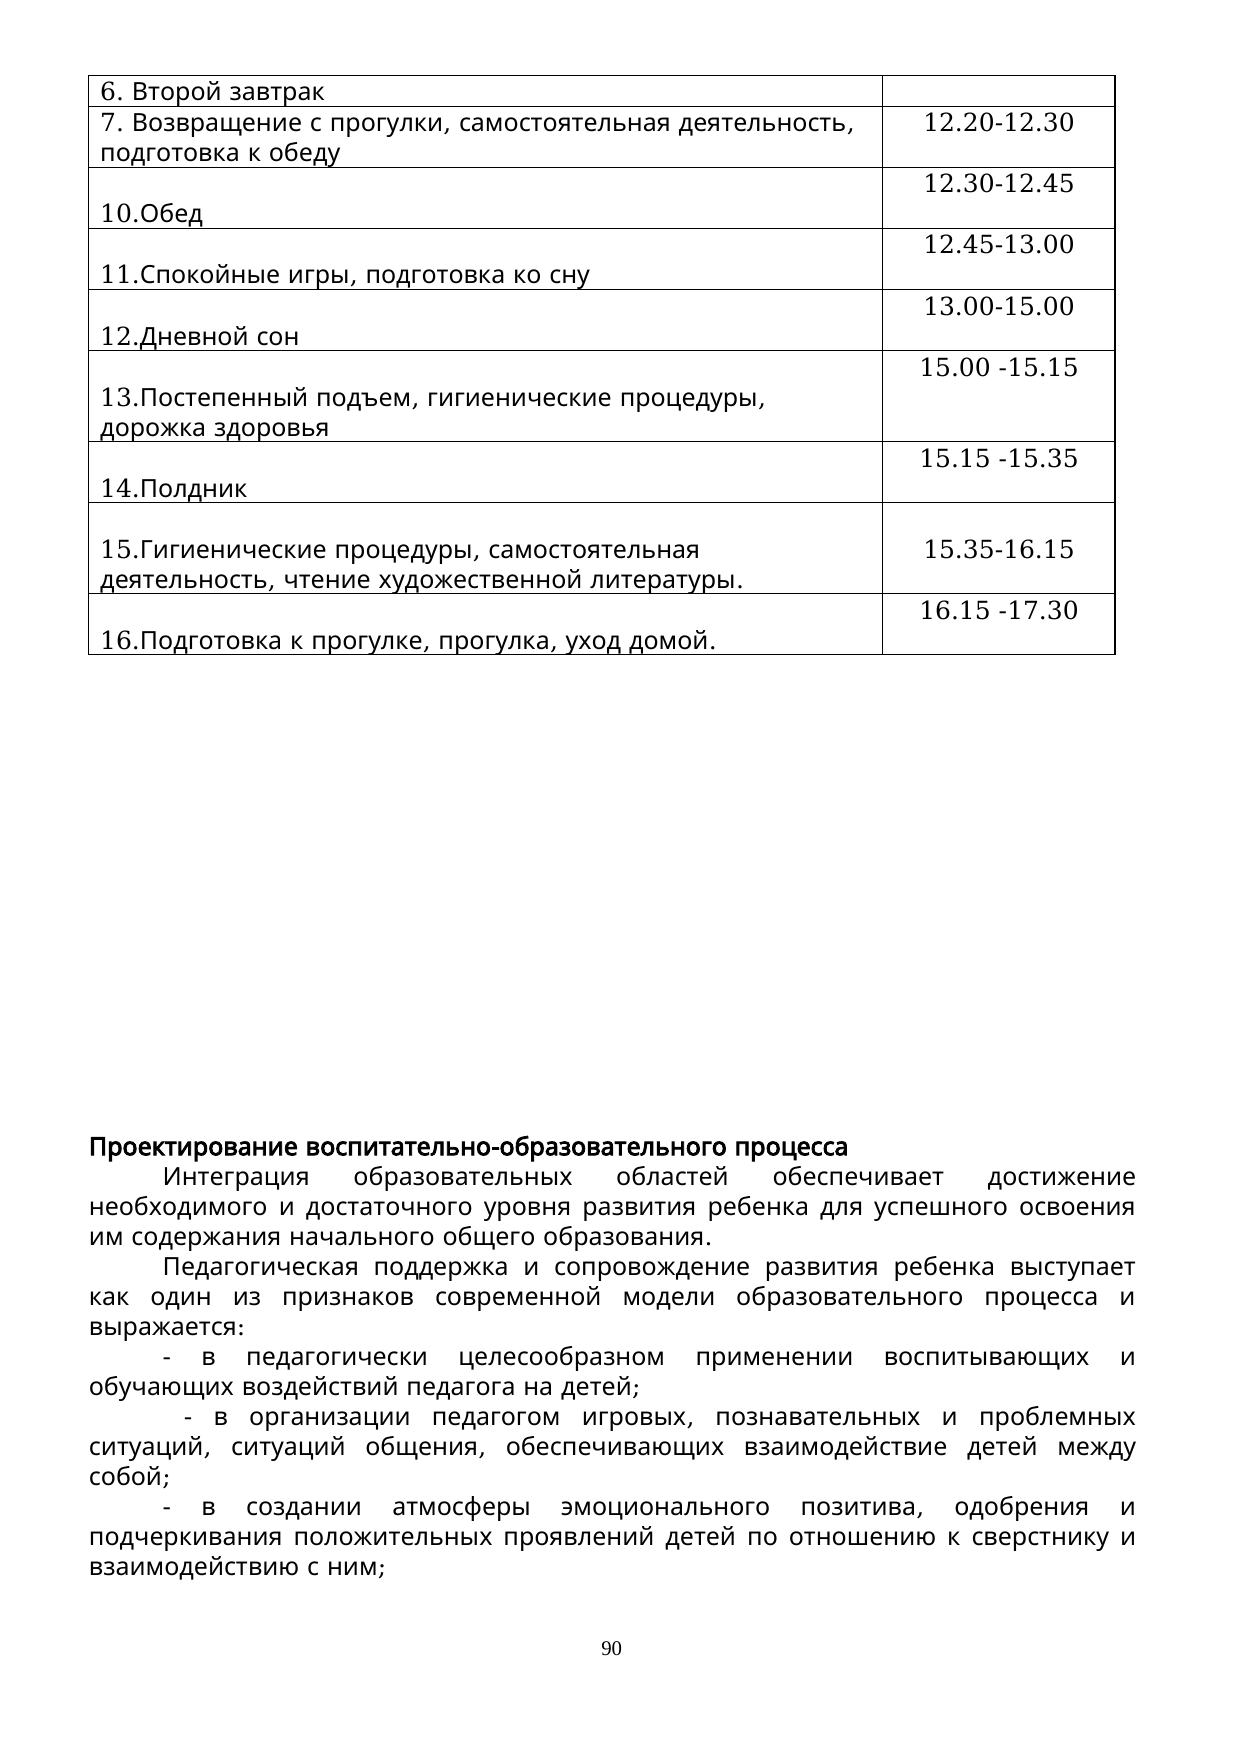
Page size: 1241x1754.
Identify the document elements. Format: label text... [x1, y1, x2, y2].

text Педагогическая поддержка и сопровождение развития ребенка выступает как один из признаков современной модели образовательного процесса и выражается: [89, 1250, 1137, 1340]
text - в создании атмосферы эмоционального позитива, одобрения и подчеркивания положительных проявлений детей по отношению к сверстнику и взаимодействию с ним; [89, 1490, 1137, 1580]
table_cell 12.45-13.00 [883, 229, 1114, 289]
text Интеграция образовательных областей обеспечивает достижение необходимого и достаточного уровня развития ребенка для успешного освоения им содержания начального общего образования. [89, 1160, 1137, 1250]
table_cell 15.35-16.15 [883, 503, 1114, 593]
table_cell 10.Обед [89, 168, 882, 228]
table_cell 16.Подготовка к прогулке, прогулка, уход домой. [89, 594, 882, 654]
table_cell 15.15 -15.35 [883, 442, 1114, 502]
table_cell [883, 76, 1114, 106]
table_cell 12.30-12.45 [883, 168, 1114, 228]
text Проектирование воспитательно-образовательного процесса [89, 1130, 1137, 1160]
table_cell 15.00 -15.15 [883, 351, 1114, 441]
table_cell 14.Полдник [89, 442, 882, 502]
table_cell 15.Гигиенические процедуры, самостоятельная деятельность, чтение художественной литературы. [89, 503, 882, 593]
text - в организации педагогом игровых, познавательных и проблемных ситуаций, ситуаций общения, обеспечивающих взаимодействие детей между собой; [89, 1400, 1137, 1490]
table_cell 12.Дневной сон [89, 290, 882, 350]
table_cell 12.20-12.30 [883, 107, 1114, 167]
table_cell 16.15 -17.30 [883, 594, 1114, 654]
table_cell 13.00-15.00 [883, 290, 1114, 350]
table_cell 11.Спокойные игры, подготовка ко сну [89, 229, 882, 289]
table_cell 6. Второй завтрак [89, 76, 882, 106]
text - в педагогически целесообразном применении воспитывающих и обучающих воздействий педагога на детей; [89, 1340, 1137, 1400]
table_cell 13.Постепенный подъем, гигиенические процедуры, дорожка здоровья [89, 351, 882, 441]
table_cell 7. Возвращение с прогулки, самостоятельная деятельность, подготовка к обеду [89, 107, 882, 167]
